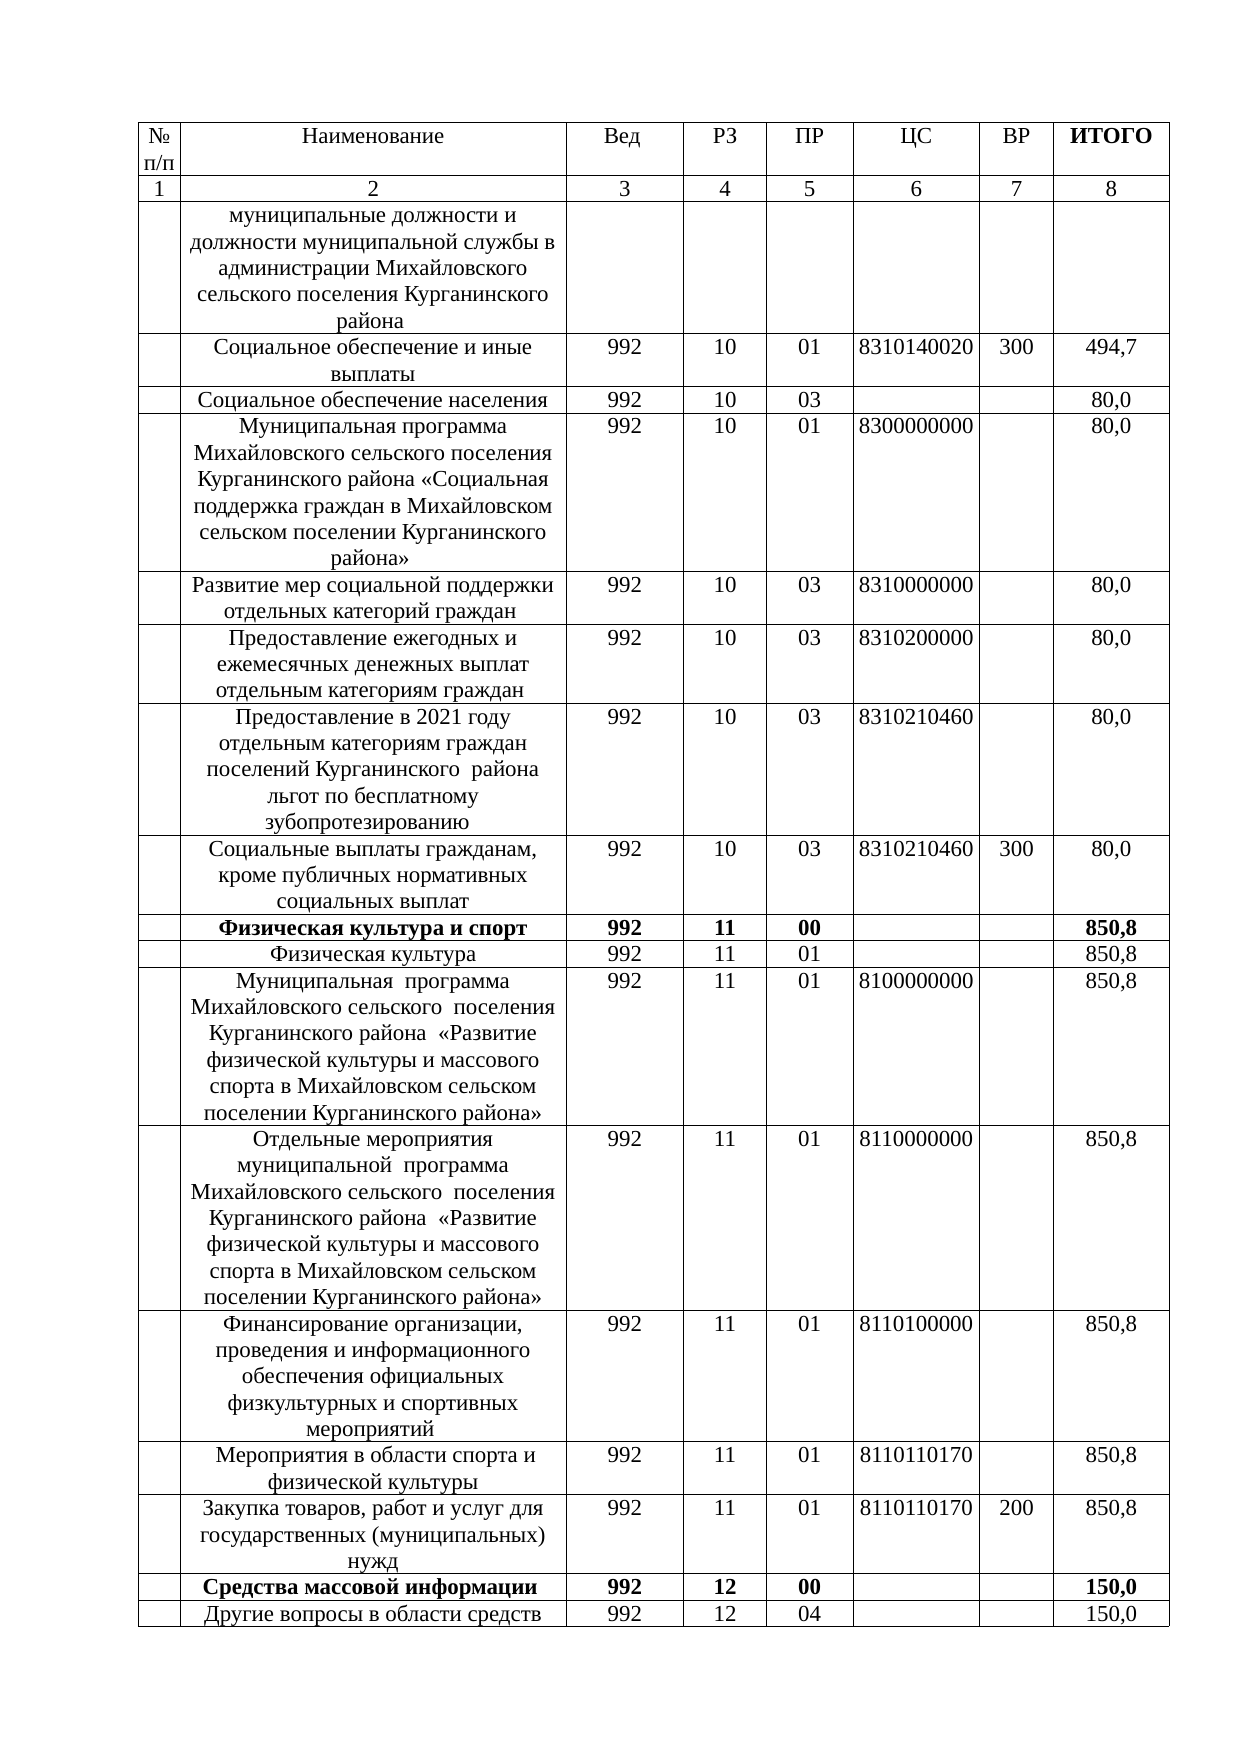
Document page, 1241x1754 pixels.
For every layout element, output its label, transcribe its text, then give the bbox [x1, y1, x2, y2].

table_cell 03 [767, 572, 853, 623]
table_cell 992 [567, 1126, 683, 1309]
table_cell 01 [767, 414, 853, 571]
table_cell Средства массовой информации [181, 1574, 566, 1600]
table_cell [139, 1495, 180, 1573]
table_cell 03 [767, 625, 853, 703]
table_cell Другие вопросы в области средств [181, 1601, 566, 1626]
table_cell Развитие мер социальной поддержки отдельных категорий граждан [181, 572, 566, 623]
table_cell 01 [767, 1126, 853, 1309]
table_cell 1 [139, 176, 180, 201]
table_cell 6 [854, 176, 979, 201]
table_cell 11 [684, 1311, 766, 1441]
table_cell 8 [1054, 176, 1169, 201]
table_cell 5 [767, 176, 853, 201]
table_cell Физическая культура и спорт [181, 915, 566, 940]
table_cell 992 [567, 1495, 683, 1573]
table_header ВР [980, 123, 1053, 175]
table_cell 850,8 [1054, 941, 1169, 967]
table_cell 992 [567, 704, 683, 834]
table_cell [139, 334, 180, 386]
table_cell 850,8 [1054, 1442, 1169, 1494]
table_cell [980, 625, 1053, 703]
table_cell 80,0 [1054, 414, 1169, 571]
table_cell [980, 704, 1053, 834]
table_cell [980, 941, 1053, 967]
table_cell Предоставление ежегодных и ежемесячных денежных выплат отдельным категориям граждан [181, 625, 566, 703]
table_cell [139, 704, 180, 834]
table_cell 10 [684, 704, 766, 834]
table_cell 992 [567, 387, 683, 412]
table_cell 11 [684, 1126, 766, 1309]
table_cell [139, 1574, 180, 1600]
table_cell 8310210460 [854, 704, 979, 834]
table_cell 850,8 [1054, 915, 1169, 940]
table_cell муниципальные должности и должности муниципальной службы в администрации Михайловского сельского поселения Курганинского района [181, 202, 566, 333]
table_cell Муниципальная программа Михайловского сельского поселения Курганинского района «Социальная поддержка граждан в Михайловском сельском поселении Курганинского района» [181, 414, 566, 571]
table_cell [139, 1311, 180, 1441]
table_cell [980, 1601, 1053, 1626]
table_cell [980, 1311, 1053, 1441]
table_cell 00 [767, 1574, 853, 1600]
table_cell 8110110170 [854, 1495, 979, 1573]
table_cell 01 [767, 334, 853, 386]
table_cell 300 [980, 836, 1053, 914]
table_cell 01 [767, 1495, 853, 1573]
table_cell Физическая культура [181, 941, 566, 967]
table_cell 992 [567, 836, 683, 914]
table_cell 150,0 [1054, 1601, 1169, 1626]
table_cell [139, 836, 180, 914]
table_cell 80,0 [1054, 836, 1169, 914]
table_cell 11 [684, 1495, 766, 1573]
table_cell 992 [567, 414, 683, 571]
table_cell 01 [767, 968, 853, 1125]
table_cell 80,0 [1054, 572, 1169, 623]
table_cell Отдельные мероприятия муниципальной программа Михайловского сельского поселения Курганинского района «Развитие физической культуры и массового спорта в Михайловском сельском поселении Курганинского района» [181, 1126, 566, 1309]
table_header Вед [567, 123, 683, 175]
table_cell 11 [684, 1442, 766, 1494]
table_cell [139, 414, 180, 571]
table_cell 200 [980, 1495, 1053, 1573]
table_cell 10 [684, 836, 766, 914]
table_cell [854, 1574, 979, 1600]
table_cell 8310140020 [854, 334, 979, 386]
table_cell Социальное обеспечение населения [181, 387, 566, 412]
table_cell [980, 414, 1053, 571]
table_cell 8310000000 [854, 572, 979, 623]
table_cell [767, 202, 853, 333]
table_header ПР [767, 123, 853, 175]
table_cell 8110100000 [854, 1311, 979, 1441]
table_cell 12 [684, 1601, 766, 1626]
table_cell 850,8 [1054, 1495, 1169, 1573]
table_cell [139, 1126, 180, 1309]
table_cell Предоставление в 2021 году отдельным категориям граждан поселений Курганинского района льгот по бесплатному зубопротезированию [181, 704, 566, 834]
table_cell 992 [567, 941, 683, 967]
table_cell [980, 202, 1053, 333]
table_cell 992 [567, 1601, 683, 1626]
table_cell [139, 1601, 180, 1626]
table_cell 03 [767, 387, 853, 412]
table_cell 11 [684, 968, 766, 1125]
table_cell [684, 202, 766, 333]
table_cell Социальное обеспечение и иные выплаты [181, 334, 566, 386]
table_cell 01 [767, 1442, 853, 1494]
table_cell [980, 968, 1053, 1125]
table_cell [139, 387, 180, 412]
table_cell 4 [684, 176, 766, 201]
table_cell [980, 1442, 1053, 1494]
table_cell 992 [567, 915, 683, 940]
table_cell [854, 915, 979, 940]
table_cell 992 [567, 1574, 683, 1600]
table_cell 992 [567, 625, 683, 703]
table_cell 2 [181, 176, 566, 201]
table_cell [139, 915, 180, 940]
table_cell [567, 202, 683, 333]
table_cell 8310200000 [854, 625, 979, 703]
table_cell 03 [767, 836, 853, 914]
table_cell 300 [980, 334, 1053, 386]
table_cell 80,0 [1054, 704, 1169, 834]
table_cell 04 [767, 1601, 853, 1626]
table_cell 10 [684, 625, 766, 703]
table_header ЦС [854, 123, 979, 175]
table_cell 850,8 [1054, 1311, 1169, 1441]
table_cell [854, 1601, 979, 1626]
table_cell [854, 941, 979, 967]
table_header Наименование [181, 123, 566, 175]
table_cell [980, 915, 1053, 940]
table_cell 992 [567, 572, 683, 623]
table_cell 494,7 [1054, 334, 1169, 386]
table_cell 11 [684, 915, 766, 940]
table_cell Финансирование организации, проведения и информационного обеспечения официальных физкультурных и спортивных мероприятий [181, 1311, 566, 1441]
table_cell 03 [767, 704, 853, 834]
table_cell 80,0 [1054, 387, 1169, 412]
table_cell 992 [567, 968, 683, 1125]
table_cell 7 [980, 176, 1053, 201]
table_cell Социальные выплаты гражданам, кроме публичных нормативных социальных выплат [181, 836, 566, 914]
table_cell 01 [767, 1311, 853, 1441]
table_cell [139, 625, 180, 703]
table_cell 10 [684, 572, 766, 623]
table_cell Закупка товаров, работ и услуг для государственных (муниципальных) нужд [181, 1495, 566, 1573]
table_cell 8110000000 [854, 1126, 979, 1309]
table_cell 150,0 [1054, 1574, 1169, 1600]
table_header № п/п [139, 123, 180, 175]
table_cell 992 [567, 1311, 683, 1441]
table_cell [139, 572, 180, 623]
table_cell 992 [567, 334, 683, 386]
table_cell 8310210460 [854, 836, 979, 914]
table_cell [139, 941, 180, 967]
table_cell Муниципальная программа Михайловского сельского поселения Курганинского района «Развитие физической культуры и массового спорта в Михайловском сельском поселении Курганинского района» [181, 968, 566, 1125]
table_cell 00 [767, 915, 853, 940]
table_cell 10 [684, 387, 766, 412]
table_cell 8110110170 [854, 1442, 979, 1494]
table_cell [854, 202, 979, 333]
table_cell 10 [684, 414, 766, 571]
table_cell 12 [684, 1574, 766, 1600]
table_cell [980, 387, 1053, 412]
table_cell [1054, 202, 1169, 333]
table_cell [980, 1126, 1053, 1309]
table_cell [980, 572, 1053, 623]
table_cell 8100000000 [854, 968, 979, 1125]
table_cell 01 [767, 941, 853, 967]
table_cell 11 [684, 941, 766, 967]
table_cell [139, 968, 180, 1125]
table_header ИТОГО [1054, 123, 1169, 175]
table_cell [139, 1442, 180, 1494]
table_cell [139, 202, 180, 333]
table_cell 10 [684, 334, 766, 386]
table_cell [980, 1574, 1053, 1600]
table_cell 80,0 [1054, 625, 1169, 703]
table_cell 3 [567, 176, 683, 201]
table_cell 850,8 [1054, 968, 1169, 1125]
table_cell 850,8 [1054, 1126, 1169, 1309]
table_cell Мероприятия в области спорта и физической культуры [181, 1442, 566, 1494]
table_cell 992 [567, 1442, 683, 1494]
table_cell 8300000000 [854, 414, 979, 571]
table_header РЗ [684, 123, 766, 175]
table_cell [854, 387, 979, 412]
